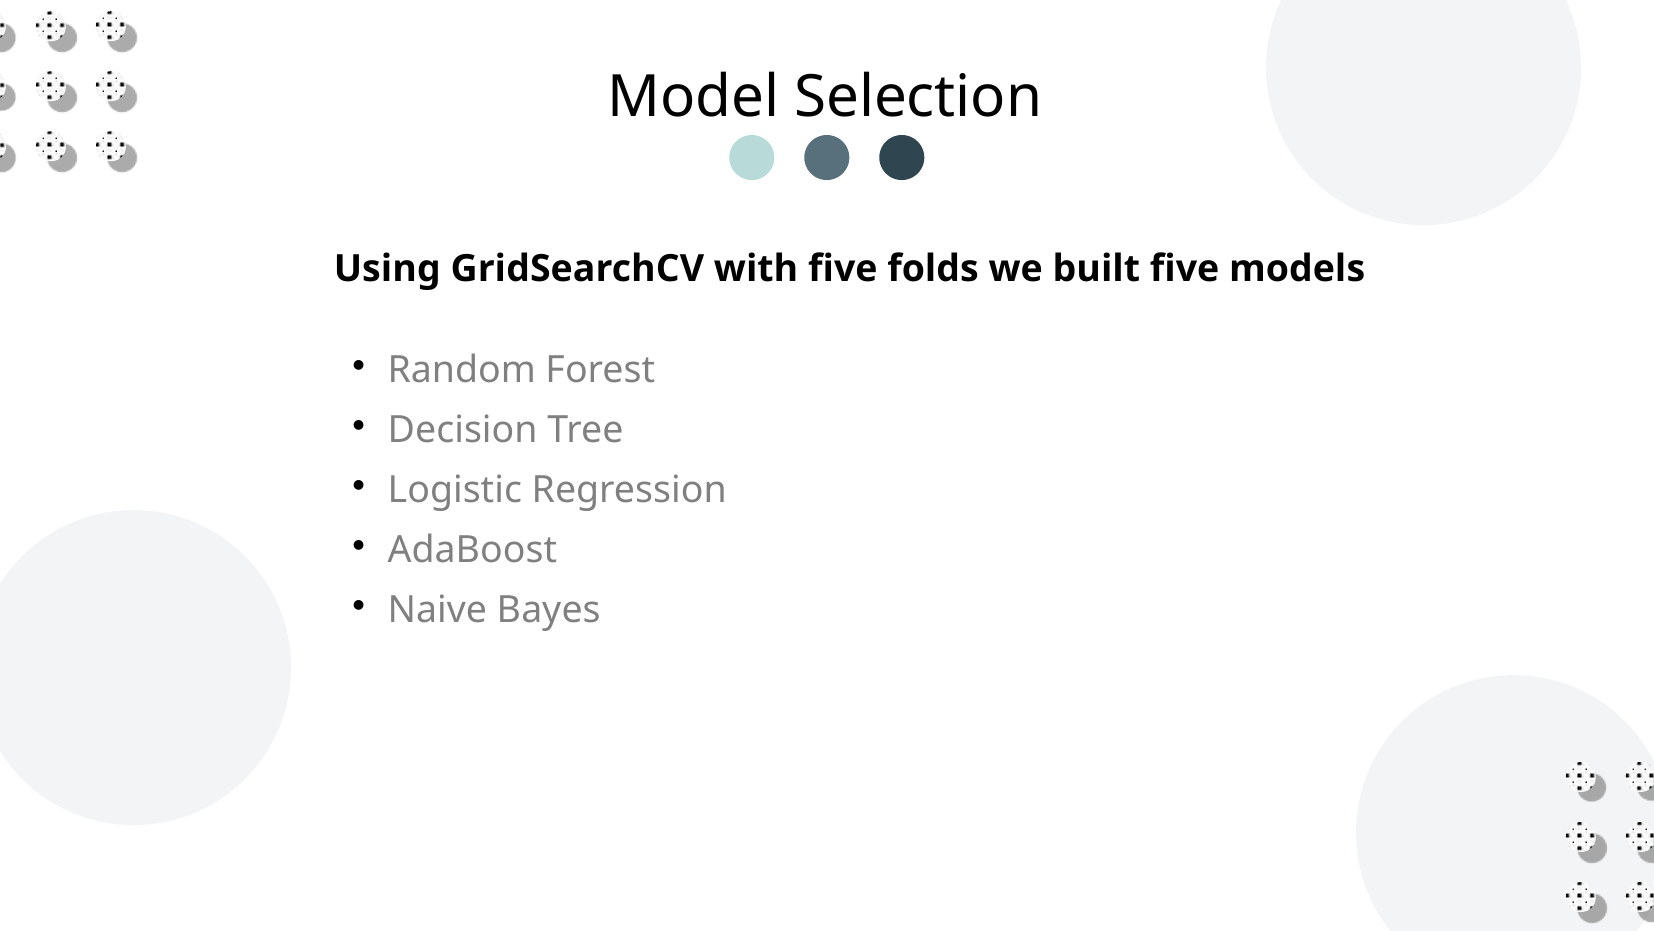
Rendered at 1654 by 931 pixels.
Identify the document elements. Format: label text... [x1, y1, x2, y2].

picture [1625, 881, 1654, 912]
text_box [879, 135, 925, 181]
text_box [804, 135, 850, 181]
picture [0, 134, 7, 159]
picture [1565, 821, 1596, 853]
picture [0, 14, 6, 39]
picture [1625, 761, 1654, 792]
text_box [729, 135, 775, 181]
picture [1625, 821, 1654, 853]
picture [1565, 761, 1596, 793]
picture [0, 74, 6, 99]
text_box Model Selection [420, 46, 1231, 144]
text_box Using GridSearchCV with five folds we built five models [319, 234, 1445, 301]
picture [35, 131, 67, 162]
picture [95, 131, 127, 162]
text_box Random Forest Decision Tree Logistic Regression AdaBoost Naive Bayes [337, 337, 863, 666]
picture [1565, 882, 1596, 913]
picture [35, 11, 66, 42]
picture [95, 11, 126, 42]
picture [95, 71, 126, 102]
picture [35, 71, 66, 102]
